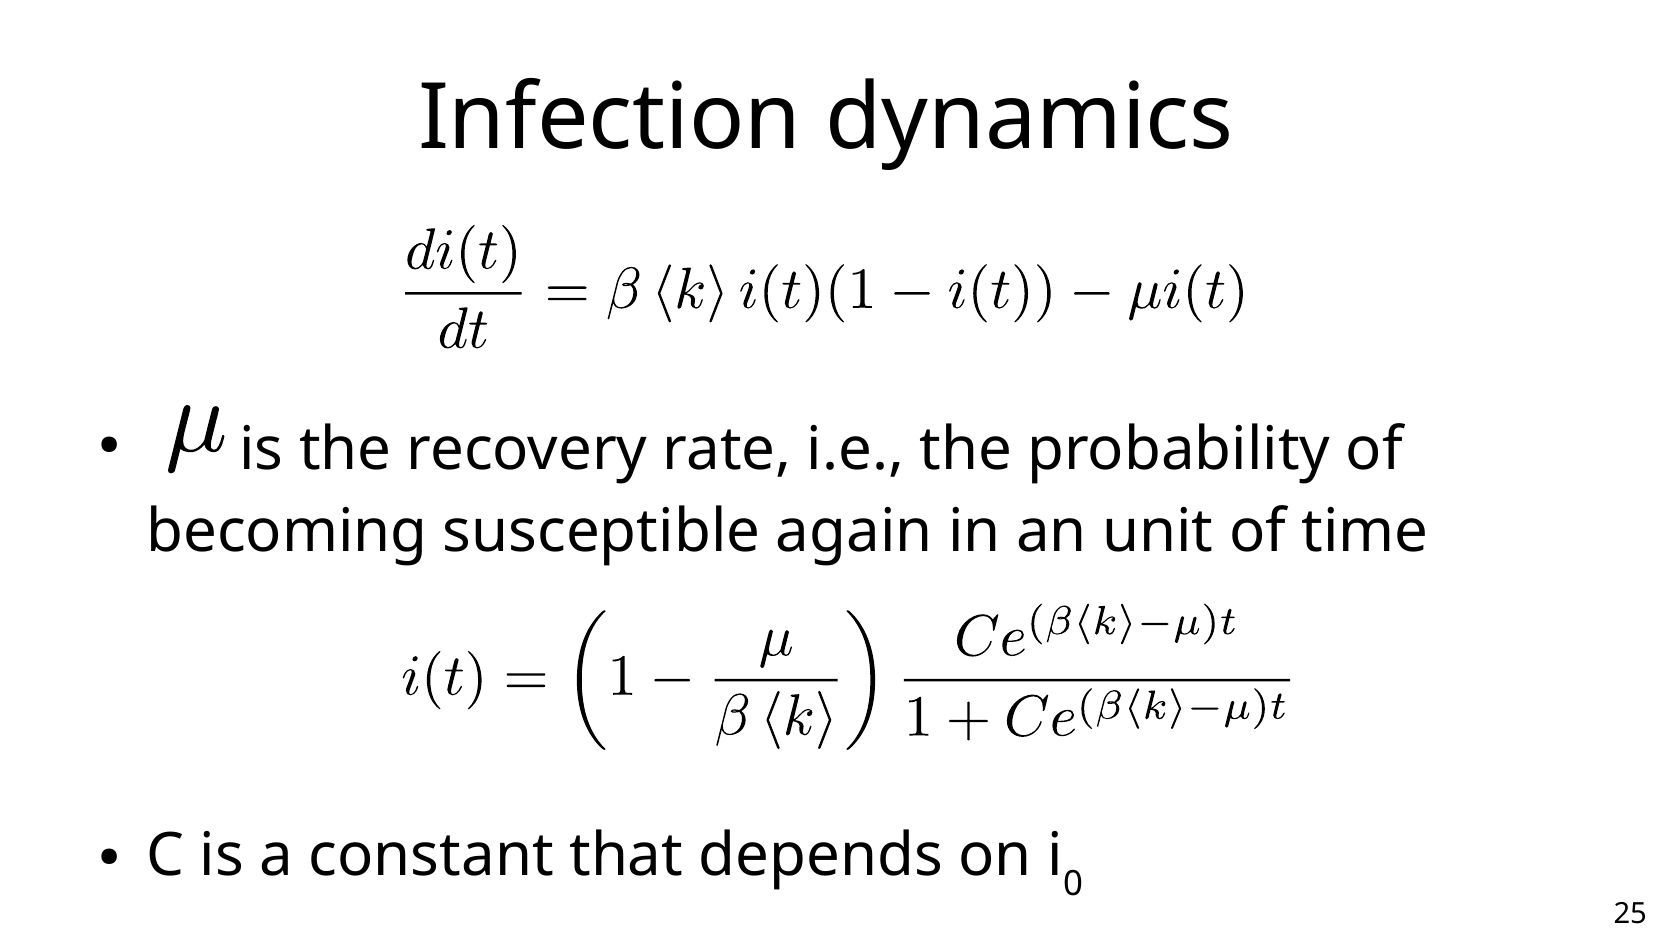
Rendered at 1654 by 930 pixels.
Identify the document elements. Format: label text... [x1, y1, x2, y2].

text_box [165, 405, 228, 474]
list is the recovery rate, i.e., the probability of becoming susceptible again in an unit of time C is a constant that depends on i0 [82, 405, 1571, 916]
title Infection dynamics [82, 1, 1571, 225]
text_box [405, 224, 1249, 349]
text_box [401, 603, 1291, 751]
